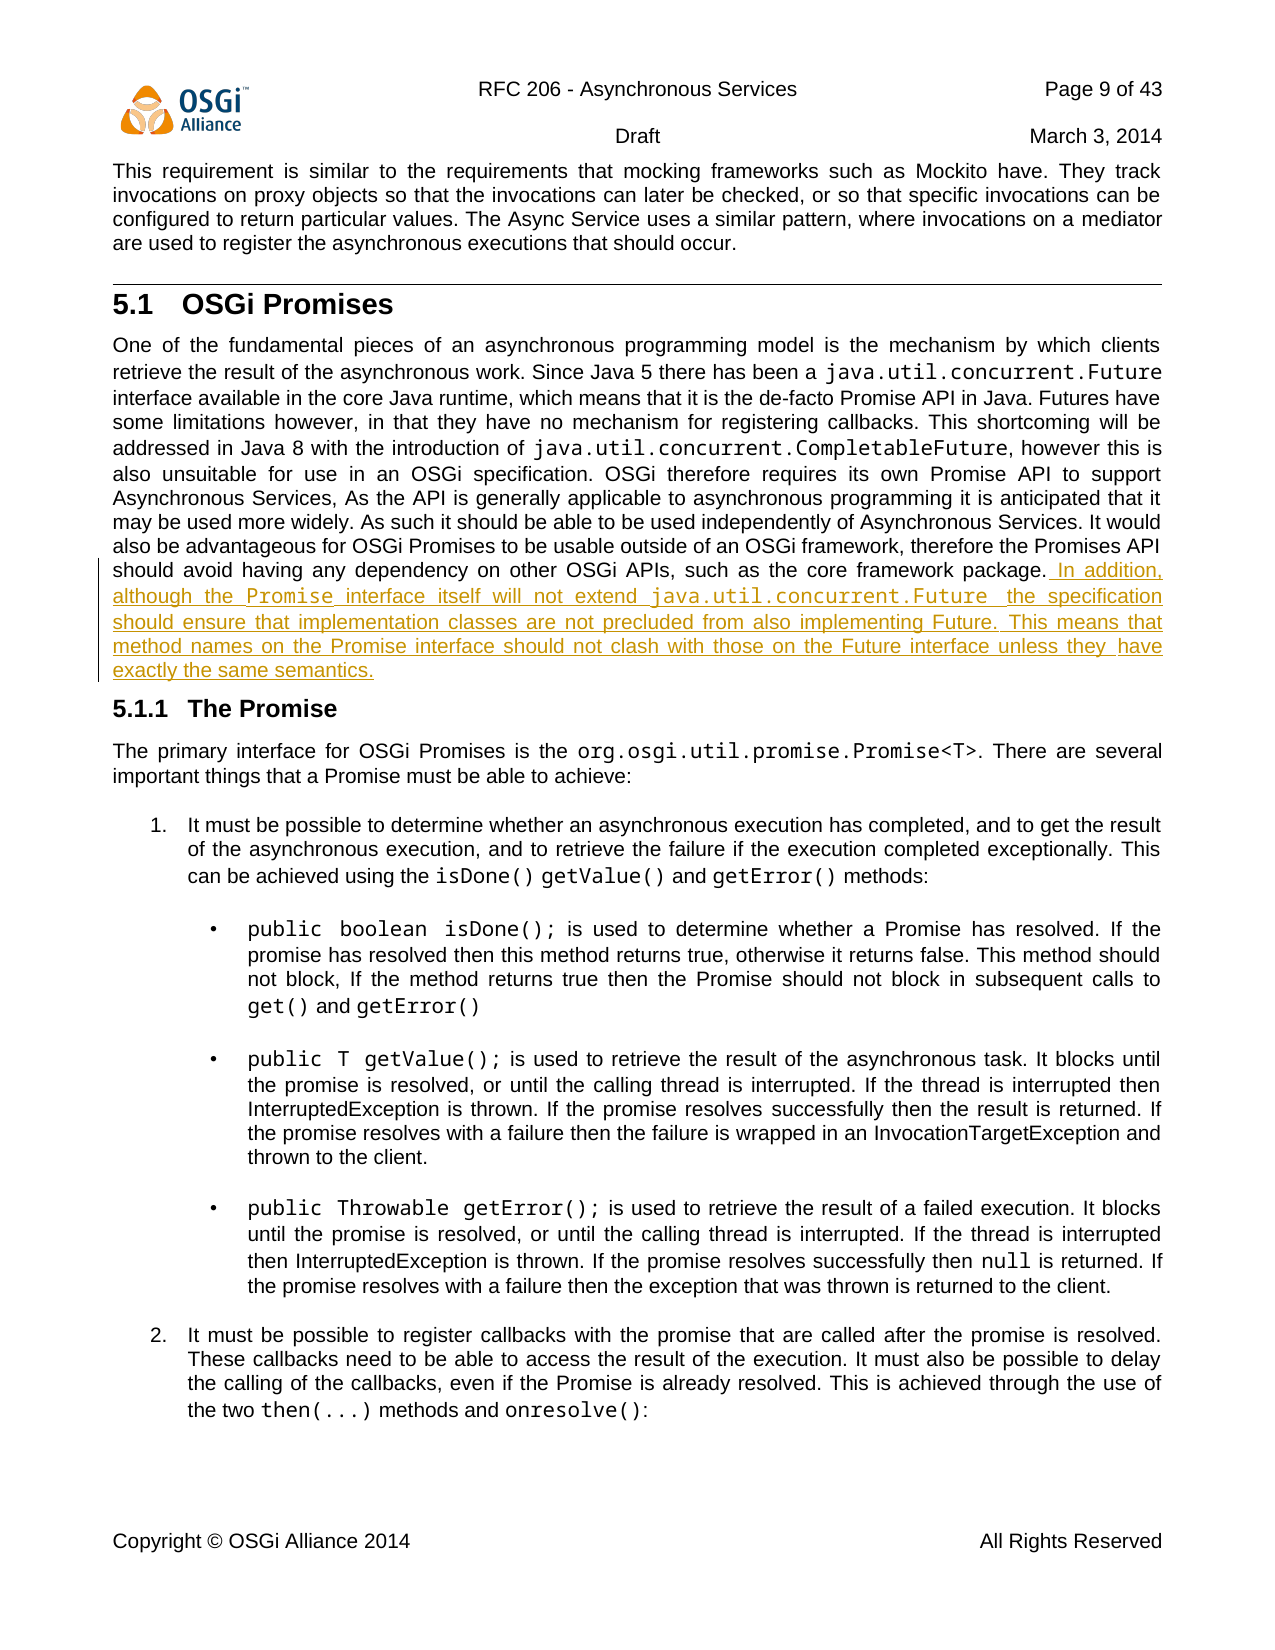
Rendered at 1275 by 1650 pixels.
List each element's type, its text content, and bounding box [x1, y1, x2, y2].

text The primary interface for OSGi Promises is the org.osgi.util.promise.Promise<T>. There are several important things that a Promise must be able to achieve: [112, 736, 1162, 788]
text One of the fundamental pieces of an asynchronous programming model is the mechanism by which clients retrieve the result of the asynchronous work. Since Java 5 there has been a java.util.concurrent.Future interface available in the core Java runtime, which means that it is the de-facto Promise API in Java. Futures have some limitations however, in that they have no mechanism for registering callbacks. This shortcoming will be addressed in Java 8 with the introduction of java.util.concurrent.CompletableFuture, however this is also unsuitable for use in an OSGi specification. OSGi therefore requires its own Promise API to support Asynchronous Services, As the API is generally applicable to asynchronous programming it is anticipated that it may be used more widely. As such it should be able to be used independently of Asynchronous Services. It would also be advantageous for OSGi Promises to be usable outside of an OSGi framework, therefore the Promises API should avoid having any dependency on other OSGi APIs, such as the core framework package. In addition, although the Promise interface itself will not extend java.util.concurrent.Future the specification should ensure that implementation classes are not precluded from also implementing Future. This means that method names on the Promise interface should not clash with those on the Future interface unless they have exactly the same semantics. [112, 333, 1162, 682]
subtitle The Promise [112, 694, 1162, 723]
list It must be possible to determine whether an asynchronous execution has completed, and to get the result of the asynchronous execution, and to retrieve the failure if the execution completed exceptionally. This can be achieved using the isDone() getValue() and getError() methods: [150, 813, 1162, 889]
text This requirement is similar to the requirements that mocking frameworks such as Mockito have. They track invocations on proxy objects so that the invocations can later be checked, or so that specific invocations can be configured to return particular values. The Async Service uses a similar pattern, where invocations on a mediator are used to register the asynchronous executions that should occur. [112, 159, 1162, 255]
list public Throwable getError(); is used to retrieve the result of a failed execution. It blocks until the promise is resolved, or until the calling thread is interrupted. If the thread is interrupted then InterruptedException is thrown. If the promise resolves successfully then null is returned. If the promise resolves with a failure then the exception that was thrown is returned to the client. [210, 1193, 1162, 1298]
list It must be possible to register callbacks with the promise that are called after the promise is resolved. These callbacks need to be able to access the result of the execution. It must also be possible to delay the calling of the callbacks, even if the Promise is already resolved. This is achieved through the use of the two then(...) methods and onresolve(): [150, 1323, 1162, 1424]
list public T getValue(); is used to retrieve the result of the asynchronous task. It blocks until the promise is resolved, or until the calling thread is interrupted. If the thread is interrupted then InterruptedException is thrown. If the promise resolves successfully then the result is returned. If the promise resolves with a failure then the failure is wrapped in an InvocationTargetException and thrown to the client. [210, 1044, 1162, 1168]
picture [113, 78, 257, 142]
list public boolean isDone(); is used to determine whether a Promise has resolved. If the promise has resolved then this method returns true, otherwise it returns false. This method should not block, If the method returns true then the Promise should not block in subsequent calls to get() and getError() [210, 914, 1162, 1019]
subtitle OSGi Promises [112, 285, 1162, 321]
